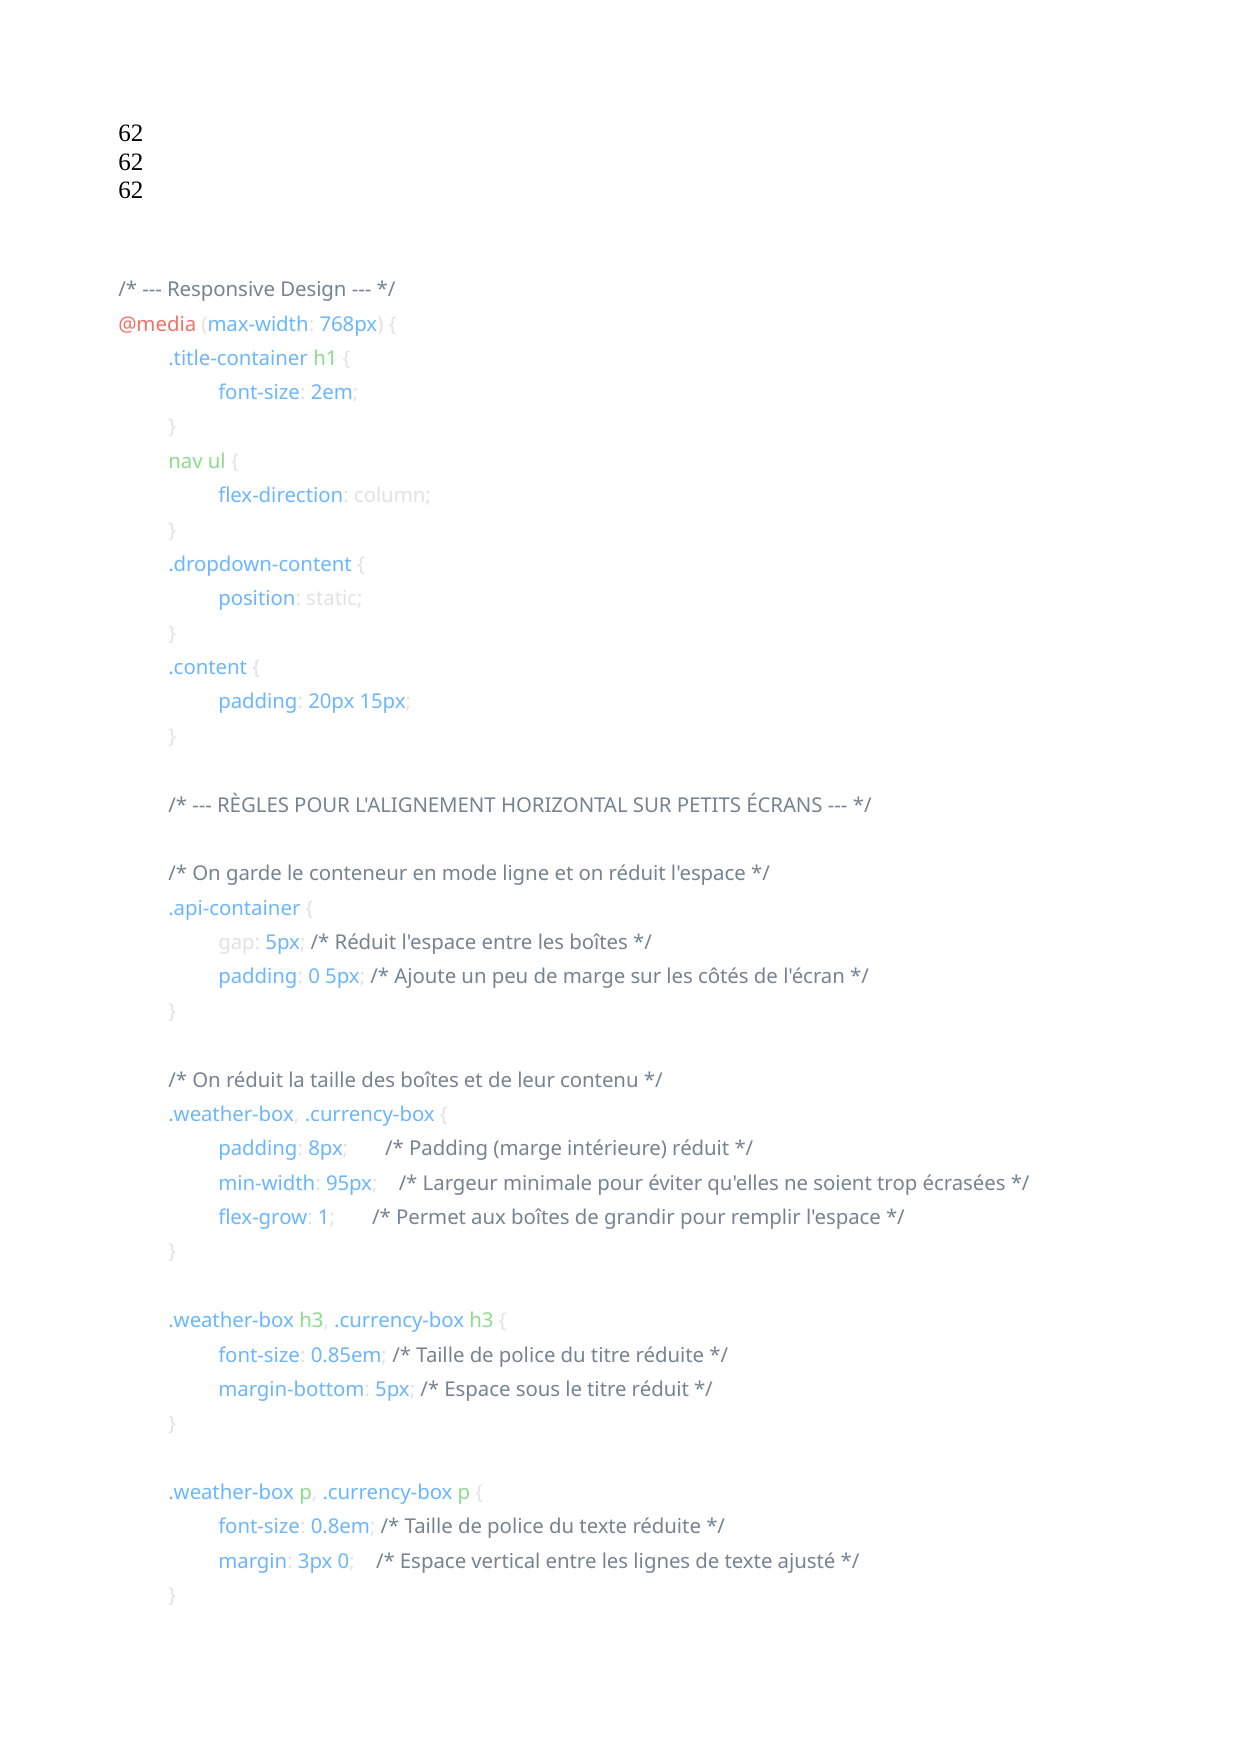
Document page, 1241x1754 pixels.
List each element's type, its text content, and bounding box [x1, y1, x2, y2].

text /* --- Responsive Design --- */ [118, 268, 1122, 303]
text font-size: 0.8em; /* Taille de police du texte réduite */ [118, 1506, 1122, 1540]
text } [118, 1231, 1122, 1265]
text @media (max-width: 768px) { [118, 303, 1122, 337]
text font-size: 2em; [118, 371, 1122, 406]
text font-size: 0.85em; /* Taille de police du titre réduite */ [118, 1334, 1122, 1368]
text /* --- RÈGLES POUR L'ALIGNEMENT HORIZONTAL SUR PETITS ÉCRANS --- */ [118, 784, 1122, 818]
text padding: 20px 15px; [118, 681, 1122, 715]
text .title-container h1 { [118, 337, 1122, 371]
text flex-grow: 1; /* Permet aux boîtes de grandir pour remplir l'espace */ [118, 1196, 1122, 1231]
text .weather-box h3, .currency-box h3 { [118, 1299, 1122, 1334]
text } [118, 509, 1122, 543]
text .content { [118, 646, 1122, 681]
text gap: 5px; /* Réduit l'espace entre les boîtes */ [118, 921, 1122, 956]
text position: static; [118, 578, 1122, 612]
text margin: 3px 0; /* Espace vertical entre les lignes de texte ajusté */ [118, 1540, 1122, 1574]
text } [118, 990, 1122, 1024]
text } [118, 1574, 1122, 1609]
text } [118, 406, 1122, 440]
text /* On garde le conteneur en mode ligne et on réduit l'espace */ [118, 853, 1122, 887]
text .dropdown-content { [118, 543, 1122, 578]
text .weather-box p, .currency-box p { [118, 1471, 1122, 1506]
text } [118, 715, 1122, 749]
text min-width: 95px; /* Largeur minimale pour éviter qu'elles ne soient trop écrasées */ [118, 1162, 1122, 1196]
text /* On réduit la taille des boîtes et de leur contenu */ [118, 1059, 1122, 1093]
text padding: 8px; /* Padding (marge intérieure) réduit */ [118, 1128, 1122, 1162]
text flex-direction: column; [118, 474, 1122, 509]
text .api-container { [118, 887, 1122, 921]
text } [118, 612, 1122, 646]
text } [118, 1403, 1122, 1437]
text .weather-box, .currency-box { [118, 1093, 1122, 1128]
text margin-bottom: 5px; /* Espace sous le titre réduit */ [118, 1368, 1122, 1403]
text padding: 0 5px; /* Ajoute un peu de marge sur les côtés de l'écran */ [118, 956, 1122, 990]
text nav ul { [118, 440, 1122, 474]
